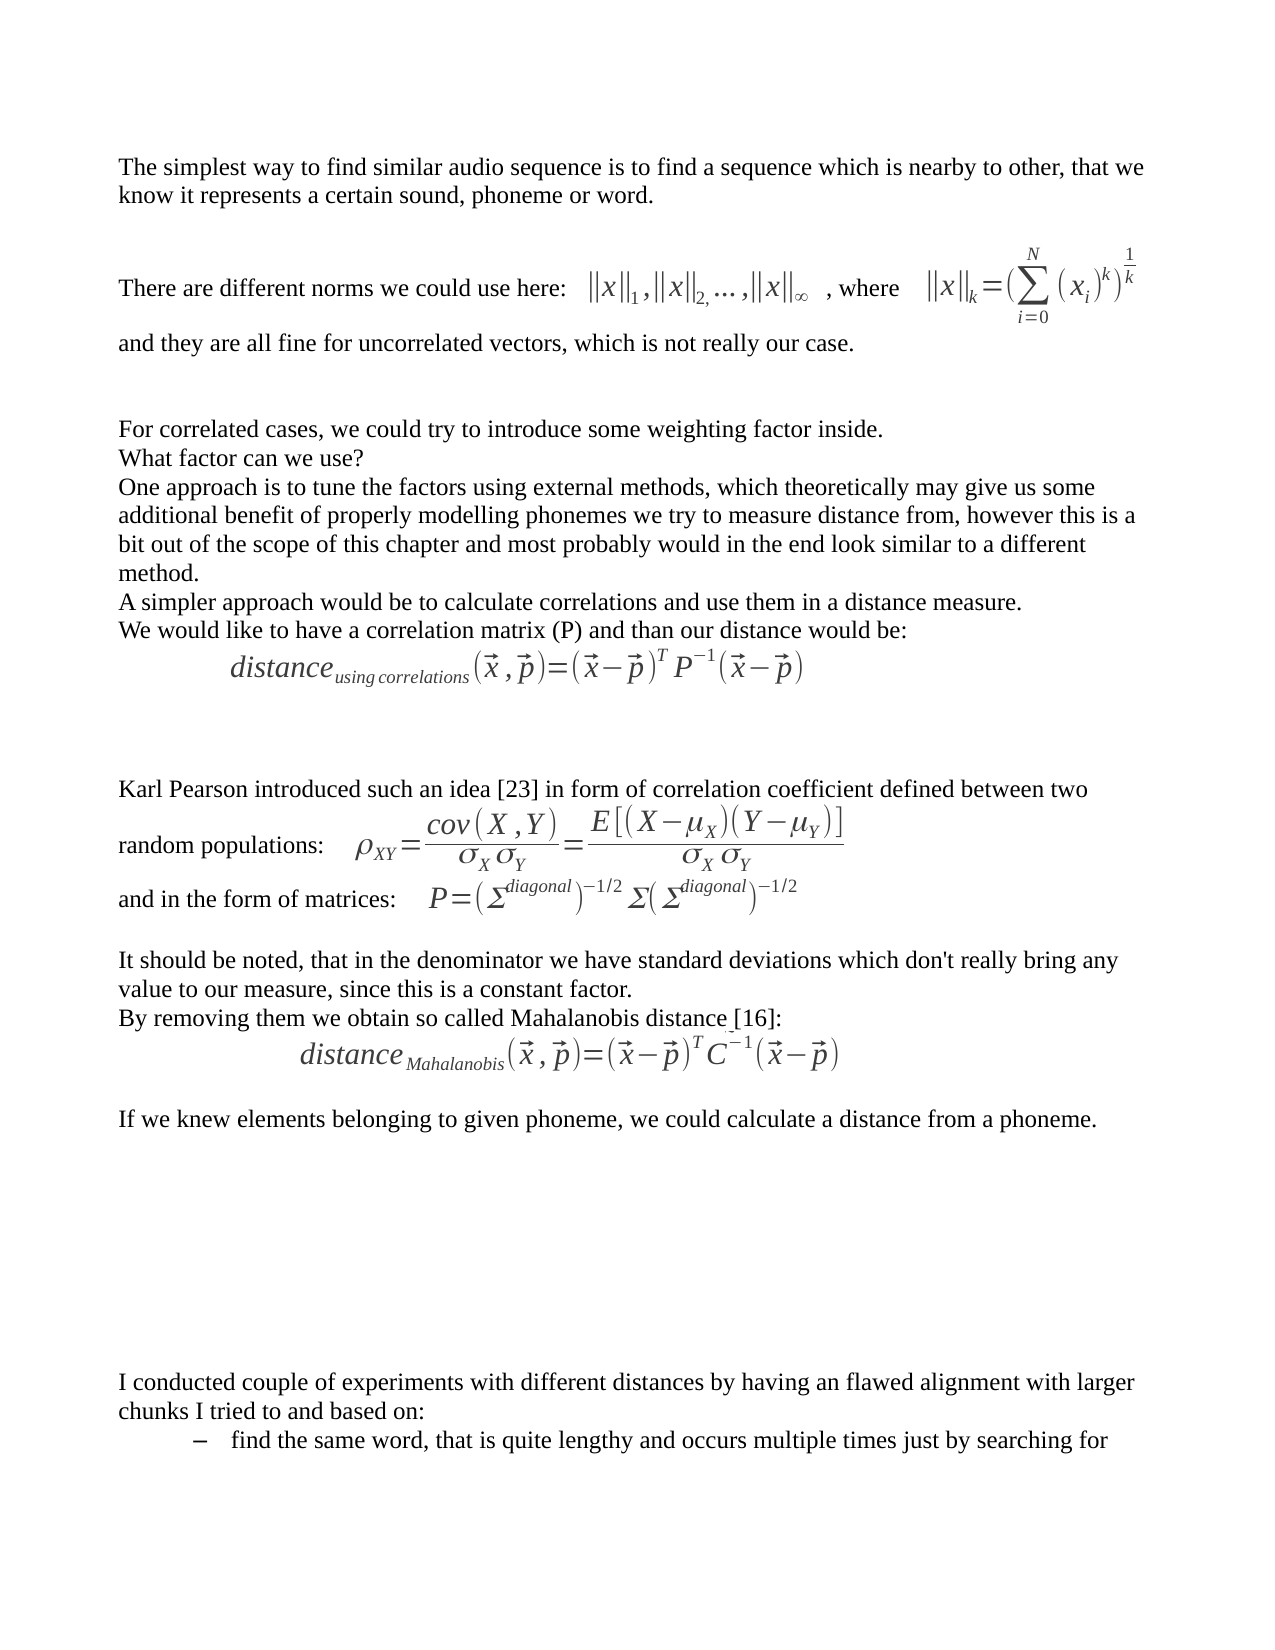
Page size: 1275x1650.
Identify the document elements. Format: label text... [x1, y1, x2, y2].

text By removing them we obtain so called Mahalanobis distance [16]: [118, 1003, 1157, 1031]
text We would like to have a correlation matrix (Р) and than our distance would be: [118, 616, 1157, 644]
text Karl Pearson introduced such an idea [23] in form of correlation coefficient defined between two random populations: [118, 774, 1157, 875]
text If we knew elements belonging to given phoneme, we could calculate a distance from a phoneme. [118, 1104, 1157, 1132]
text What factor can we use? [118, 443, 1157, 472]
text A simpler approach would be to calculate correlations and use them in a distance measure. [118, 587, 1157, 616]
text and they are all fine for uncorrelated vectors, which is not really our case. [118, 328, 1157, 357]
text It should be noted, that in the denominator we have standard deviations which don't really bring any value to our measure, since this is a constant factor. [118, 945, 1157, 1003]
text and in the form of matrices: [118, 875, 1157, 916]
text For correlated cases, we could try to introduce some weighting factor inside. [118, 414, 1157, 443]
list find the same word, that is quite lengthy and occurs multiple times just by searching for [193, 1425, 1157, 1453]
text There are different norms we could use here:, where [118, 243, 1157, 328]
text One approach is to tune the factors using external methods, which theoretically may give us some additional benefit of properly modelling phonemes we try to measure distance from, however this is a bit out of the scope of this chapter and most probably would in the end look similar to a different method. [118, 472, 1157, 587]
text The simplest way to find similar audio sequence is to find a sequence which is nearby to other, that we know it represents a certain sound, phoneme or word. [118, 152, 1157, 209]
text I conducted couple of experiments with different distances by having an flawed alignment with larger chunks I tried to and based on: [118, 1367, 1157, 1425]
